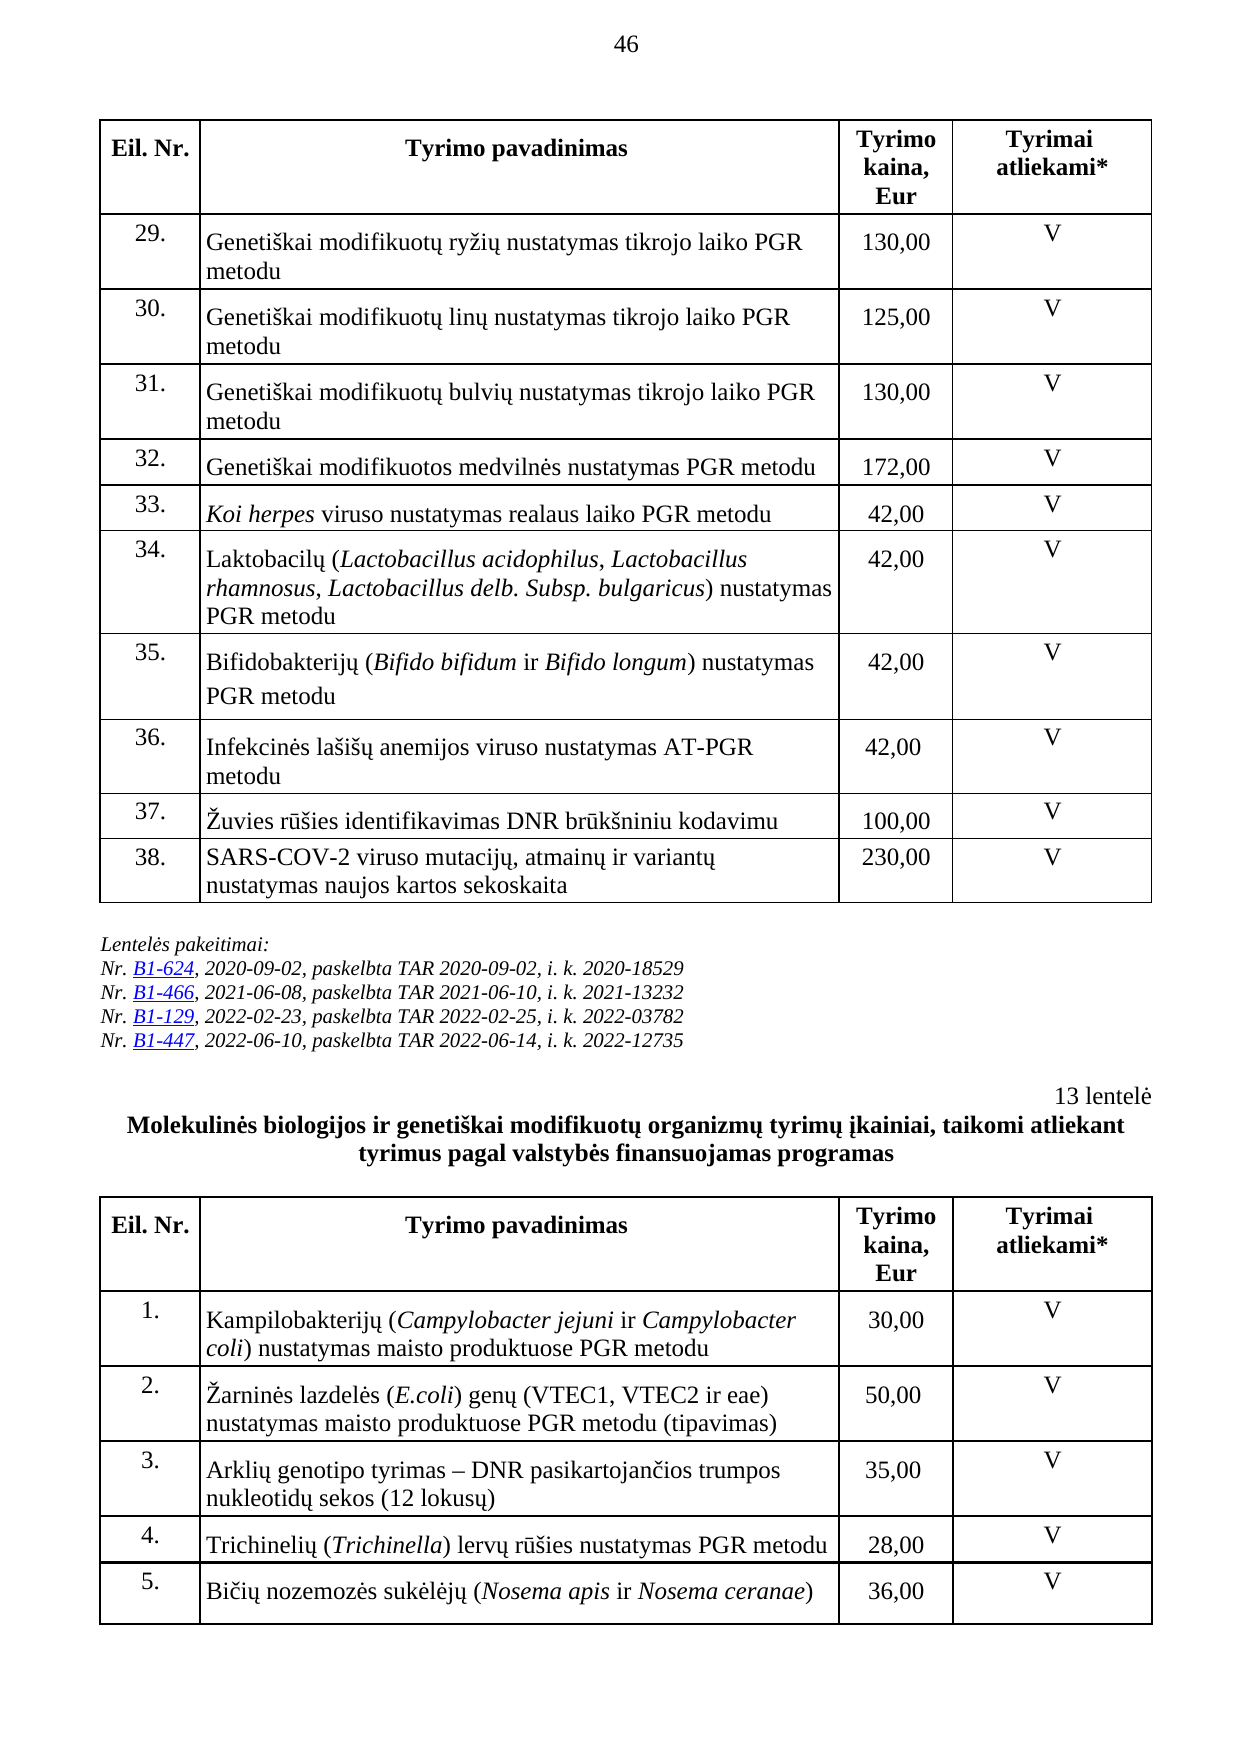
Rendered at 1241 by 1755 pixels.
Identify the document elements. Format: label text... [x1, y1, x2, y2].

table_cell 4. [101, 1517, 199, 1561]
table_cell V [953, 839, 1151, 902]
table_cell V [953, 365, 1151, 438]
table_cell 230,00 [840, 839, 952, 902]
table_cell 36. [101, 720, 199, 792]
table_cell Genetiškai modifikuotų ryžių nustatymas tikrojo laiko PGR metodu [201, 215, 838, 288]
table_cell 125,00 [840, 290, 952, 363]
table_cell Genetiškai modifikuotų bulvių nustatymas tikrojo laiko PGR metodu [201, 365, 838, 438]
table_cell V [954, 1517, 1151, 1561]
table_cell V [953, 215, 1151, 288]
table_cell 33. [101, 486, 199, 530]
table_cell 42,00 [840, 486, 952, 530]
table_cell Laktobacilų (Lactobacillus acidophilus, Lactobacillus rhamnosus, Lactobacillus delb. Subsp. bulgaricus) nustatymas PGR metodu [201, 531, 838, 633]
table_cell 34. [101, 531, 199, 633]
table_cell V [954, 1442, 1151, 1515]
table_cell 130,00 [840, 365, 952, 438]
table_cell 28,00 [840, 1517, 952, 1561]
table_cell 172,00 [840, 440, 952, 484]
table_cell 100,00 [840, 794, 952, 838]
text 13 lentelė [174, 1081, 1152, 1110]
table_cell 30. [101, 290, 199, 363]
text Nr. B1-447, 2022-06-10, paskelbta TAR 2022-06-14, i. k. 2022-12735 [100, 1028, 1152, 1052]
table_cell 42,00 [840, 720, 952, 792]
text Nr. B1-129, 2022-02-23, paskelbta TAR 2022-02-25, i. k. 2022-03782 [100, 1004, 1152, 1028]
table_cell Bifidobakterijų (Bifido bifidum ir Bifido longum) nustatymas PGR metodu [201, 634, 838, 718]
table_cell Bičių nozemozės sukėlėjų (Nosema apis ir Nosema ceranae) [201, 1564, 838, 1623]
text Lentelės pakeitimai: [100, 932, 1152, 956]
table_header Eil. Nr. [101, 121, 199, 213]
table_cell Arklių genotipo tyrimas – DNR pasikartojančios trumpos nukleotidų sekos (12 lokusų) [201, 1442, 838, 1515]
table_cell 36,00 [840, 1564, 952, 1623]
table_cell 42,00 [840, 634, 952, 718]
table_cell V [953, 290, 1151, 363]
table_cell 1. [101, 1292, 199, 1365]
table_cell Koi herpes viruso nustatymas realaus laiko PGR metodu [201, 486, 838, 530]
table_header Tyrimo pavadinimas [201, 121, 838, 213]
table_cell 30,00 [840, 1292, 952, 1365]
text Nr. B1-466, 2021-06-08, paskelbta TAR 2021-06-10, i. k. 2021-13232 [100, 980, 1152, 1004]
text Nr. B1-624, 2020-09-02, paskelbta TAR 2020-09-02, i. k. 2020-18529 [100, 956, 1152, 980]
table_header Tyrimai atliekami* [953, 121, 1151, 213]
table_cell 32. [101, 440, 199, 484]
table_cell Infekcinės lašišų anemijos viruso nustatymas AT-PGR metodu [201, 720, 838, 792]
table_cell 37. [101, 794, 199, 838]
table_header Tyrimai atliekami* [954, 1198, 1151, 1290]
table_cell 31. [101, 365, 199, 438]
table_cell 130,00 [840, 215, 952, 288]
table_cell V [953, 634, 1151, 718]
table_cell V [953, 720, 1151, 792]
table_cell V [953, 531, 1151, 633]
table_cell 5. [101, 1564, 199, 1623]
table_header Tyrimo kaina, Eur [840, 1198, 952, 1290]
table_cell Genetiškai modifikuotų linų nustatymas tikrojo laiko PGR metodu [201, 290, 838, 363]
table_cell 29. [101, 215, 199, 288]
table_cell SARS-COV-2 viruso mutacijų, atmainų ir variantų nustatymas naujos kartos sekoskaita [201, 839, 838, 902]
table_cell Trichinelių (Trichinella) lervų rūšies nustatymas PGR metodu [201, 1517, 838, 1561]
table_cell Genetiškai modifikuotos medvilnės nustatymas PGR metodu [201, 440, 838, 484]
table_header Tyrimo pavadinimas [201, 1198, 838, 1290]
table_cell 42,00 [840, 531, 952, 633]
table_cell V [954, 1564, 1151, 1623]
table_cell 2. [101, 1367, 199, 1440]
table_cell Žuvies rūšies identifikavimas DNR brūkšniniu kodavimu [201, 794, 838, 838]
table_cell Kampilobakterijų (Campylobacter jejuni ir Campylobacter coli) nustatymas maisto produktuose PGR metodu [201, 1292, 838, 1365]
table_cell 35,00 [840, 1442, 952, 1515]
table_header Eil. Nr. [101, 1198, 199, 1290]
table_header Tyrimo kaina, Eur [840, 121, 952, 213]
table_cell 50,00 [840, 1367, 952, 1440]
table_cell 3. [101, 1442, 199, 1515]
table_cell V [954, 1367, 1151, 1440]
table_cell V [954, 1292, 1151, 1365]
text Molekulinės biologijos ir genetiškai modifikuotų organizmų tyrimų įkainiai, taikomi atliekant tyrimus pagal valstybės finansuojamas programas [100, 1110, 1152, 1167]
table_cell V [953, 486, 1151, 530]
table_cell Žarninės lazdelės (E.coli) genų (VTEC1, VTEC2 ir eae) nustatymas maisto produktuose PGR metodu (tipavimas) [201, 1367, 838, 1440]
table_cell 38. [101, 839, 199, 902]
table_cell 35. [101, 634, 199, 718]
table_cell V [953, 440, 1151, 484]
table_cell V [953, 794, 1151, 838]
